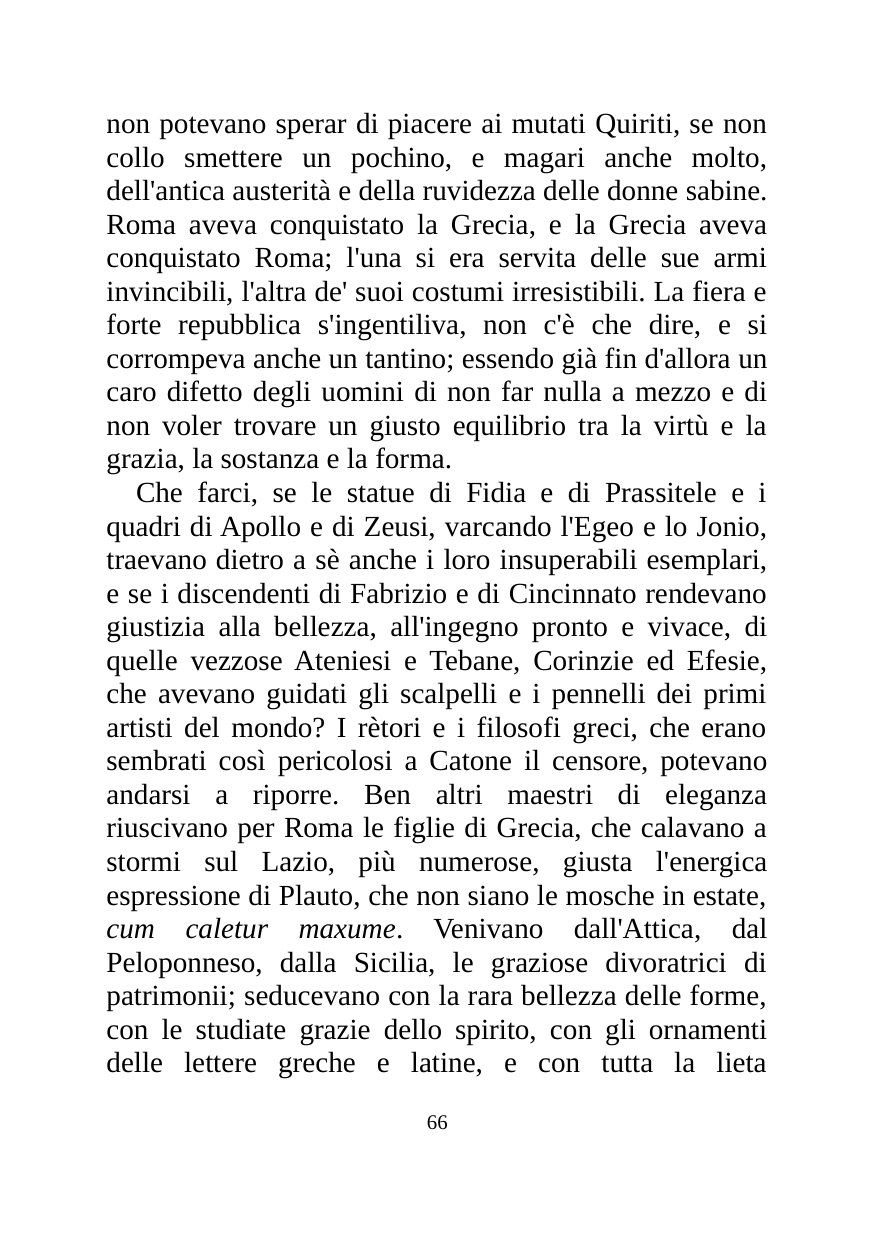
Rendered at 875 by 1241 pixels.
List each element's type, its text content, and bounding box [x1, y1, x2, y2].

text Che farci, se le statue di Fidia e di Prassitele e i quadri di Apollo e di Zeusi, varcando l'Egeo e lo Jonio, traevano dietro a sè anche i loro insuperabili esemplari, e se i discendenti di Fabrizio e di Cincinnato rendevano giustizia alla bellezza, all'ingegno pronto e vivace, di quelle vezzose Ateniesi e Tebane, Corinzie ed Efesie, che avevano guidati gli scalpelli e i pennelli dei primi artisti del mondo? I rètori e i filosofi greci, che erano sembrati così pericolosi a Catone il censore, potevano andarsi a riporre. Ben altri maestri di eleganza riuscivano per Roma le figlie di Grecia, che calavano a stormi sul Lazio, più numerose, giusta l'energica espressione di Plauto, che non siano le mosche in estate, cum caletur maxume. Venivano dall'Attica, dal Peloponneso, dalla Sicilia, le graziose divoratrici di patrimonii; seducevano con la rara bellezza delle forme, con le studiate grazie dello spirito, con gli ornamenti delle lettere greche e latine, e con tutta la lieta [106, 475, 768, 1079]
text non potevano sperar di piacere ai mutati Quiriti, se non collo smettere un pochino, e magari anche molto, dell'antica austerità e della ruvidezza delle donne sabine. Roma aveva conquistato la Grecia, e la Grecia aveva conquistato Roma; l'una si era servita delle sue armi invincibili, l'altra de' suoi costumi irresistibili. La fiera e forte repubblica s'ingentiliva, non c'è che dire, e si corrompeva anche un tantino; essendo già fin d'allora un caro difetto degli uomini di non far nulla a mezzo e di non voler trovare un giusto equilibrio tra la virtù e la grazia, la sostanza e la forma. [106, 106, 768, 475]
